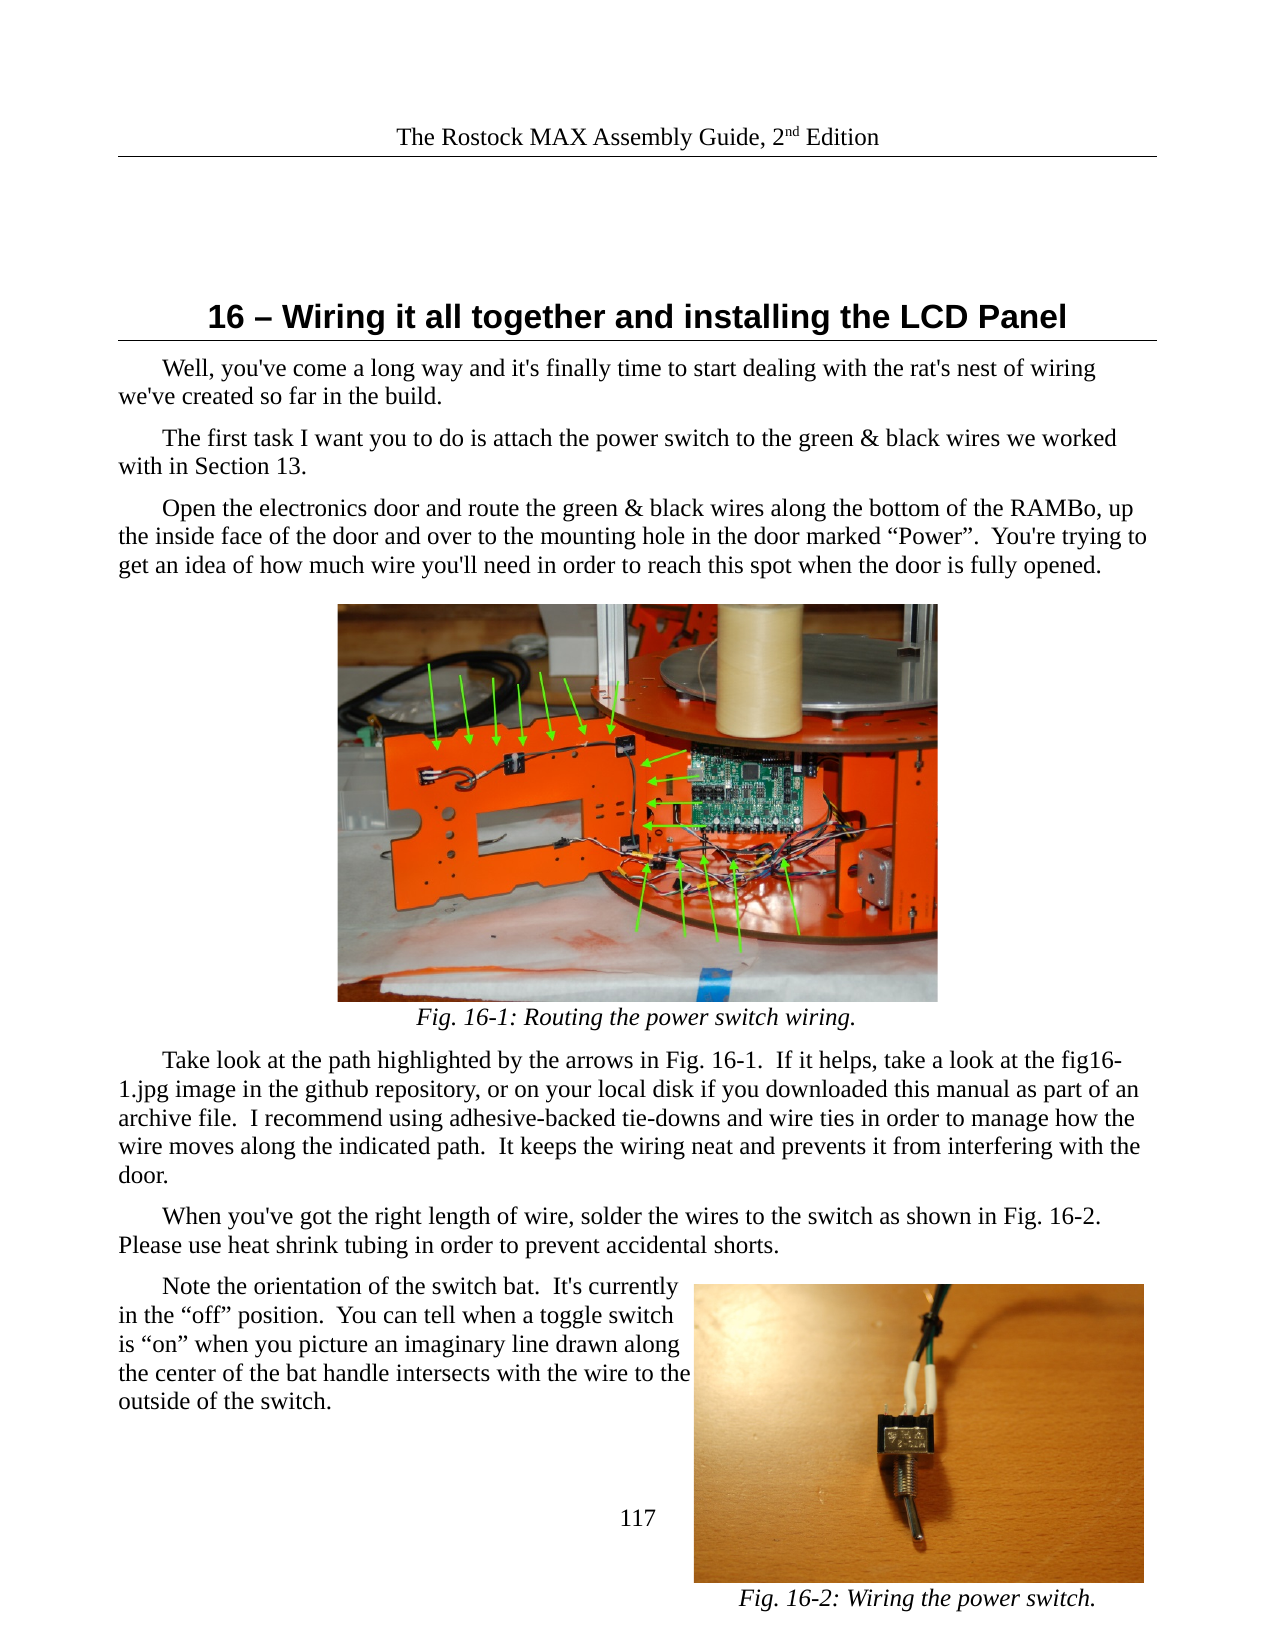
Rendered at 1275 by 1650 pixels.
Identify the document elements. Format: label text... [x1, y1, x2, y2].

subtitle 16 – Wiring it all together and installing the LCD Panel [118, 293, 1157, 340]
picture [337, 604, 938, 1002]
text Open the electronics door and route the green & black wires along the bottom of the RAMBo, up the inside face of the door and over to the mounting hole in the door marked “Power”. You're trying to get an idea of how much wire you'll need in order to reach this spot when the door is fully opened. [118, 493, 1157, 579]
text Fig. 16-1: Routing the power switch wiring. [337, 1002, 937, 1030]
picture [693, 1284, 1144, 1583]
text Fig. 16-2: Wiring the power switch. [694, 1583, 1144, 1611]
text Note the orientation of the switch bat. It's currently in the “off” position. You can tell when a toggle switch is “on” when you picture an imaginary line drawn along the center of the bat handle intersects with the wire to the outside of the switch. [118, 1271, 1157, 1415]
text The first task I want you to do is attach the power switch to the green & black wires we worked with in Section 13. [118, 423, 1157, 480]
text When you've got the right length of wire, solder the wires to the switch as shown in Fig. 16-2. Please use heat shrink tubing in order to prevent accidental shorts. [118, 1201, 1157, 1259]
text Take look at the path highlighted by the arrows in Fig. 16-1. If it helps, take a look at the fig16-1.jpg image in the github repository, or on your local disk if you downloaded this manual as part of an archive file. I recommend using adhesive-backed tie-downs and wire ties in order to manage how the wire moves along the indicated path. It keeps the wiring neat and prevents it from interfering with the door. [118, 1045, 1157, 1189]
text Well, you've come a long way and it's finally time to start dealing with the rat's nest of wiring we've created so far in the build. [118, 353, 1157, 410]
